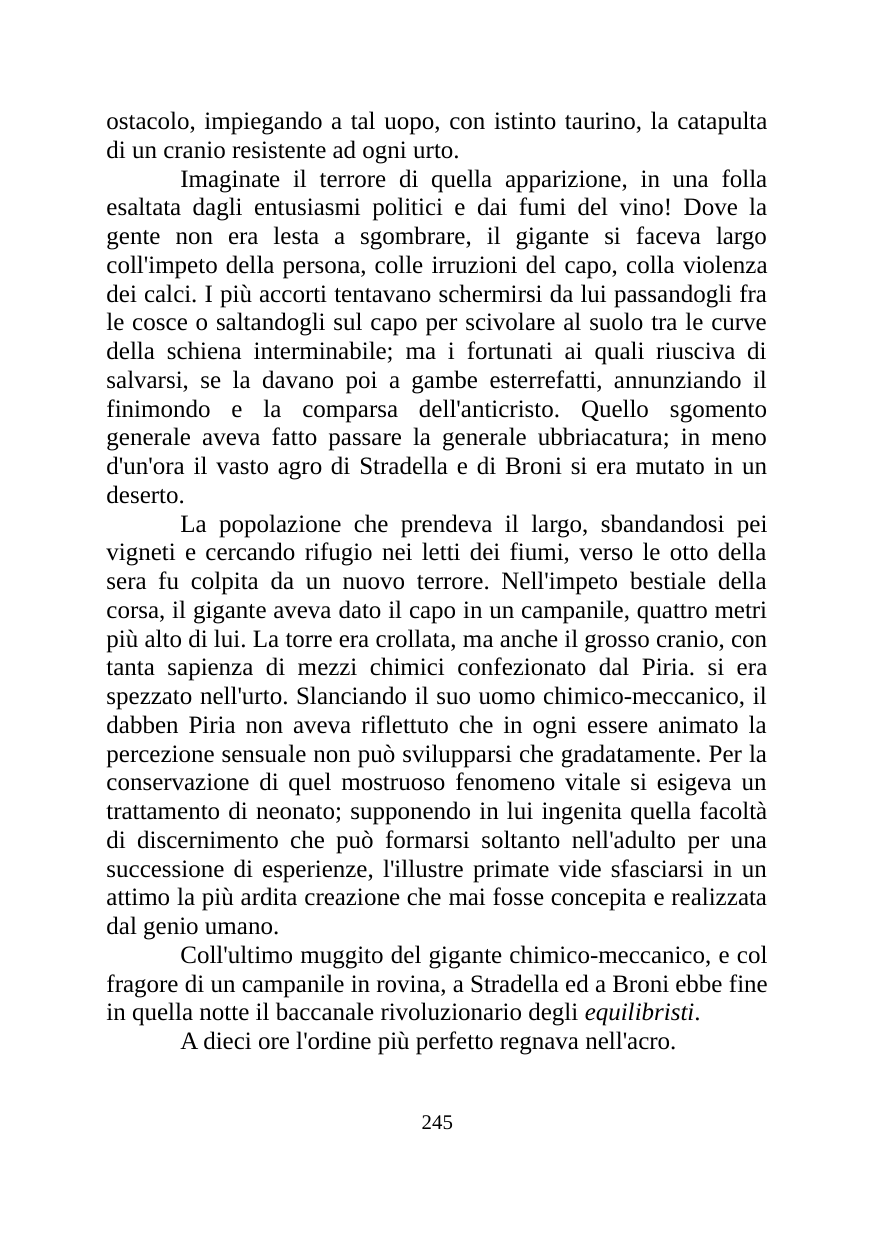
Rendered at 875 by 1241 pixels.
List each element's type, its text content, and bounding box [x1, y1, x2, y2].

text A dieci ore l'ordine più perfetto regnava nell'acro. [106, 1026, 768, 1055]
text Imaginate il terrore di quella apparizione, in una folla esaltata dagli entusiasmi politici e dai fumi del vino! Dove la gente non era lesta a sgombrare, il gigante si faceva largo coll'impeto della persona, colle irruzioni del capo, colla violenza dei calci. I più accorti tentavano schermirsi da lui passandogli fra le cosce o saltandogli sul capo per scivolare al suolo tra le curve della schiena interminabile; ma i fortunati ai quali riusciva di salvarsi, se la davano poi a gambe esterrefatti, annunziando il finimondo e la comparsa dell'anticristo. Quello sgomento generale aveva fatto passare la generale ubbriacatura; in meno d'un'ora il vasto agro di Stradella e di Broni si era mutato in un deserto. [106, 164, 768, 509]
text La popolazione che prendeva il largo, sbandandosi pei vigneti e cercando rifugio nei letti dei fiumi, verso le otto della sera fu colpita da un nuovo terrore. Nell'impeto bestiale della corsa, il gigante aveva dato il capo in un campanile, quattro metri più alto di lui. La torre era crollata, ma anche il grosso cranio, con tanta sapienza di mezzi chimici confezionato dal Piria. si era spezzato nell'urto. Slanciando il suo uomo chimico-meccanico, il dabben Piria non aveva riflettuto che in ogni essere animato la percezione sensuale non può svilupparsi che gradatamente. Per la conservazione di quel mostruoso fenomeno vitale si esigeva un trattamento di neonato; supponendo in lui ingenita quella facoltà di discernimento che può formarsi soltanto nell'adulto per una successione di esperienze, l'illustre primate vide sfasciarsi in un attimo la più ardita creazione che mai fosse concepita e realizzata dal genio umano. [106, 509, 768, 940]
text ostacolo, impiegando a tal uopo, con istinto taurino, la catapulta di un cranio resistente ad ogni urto. [106, 106, 768, 164]
text Coll'ultimo muggito del gigante chimico-meccanico, e col fragore di un campanile in rovina, a Stradella ed a Broni ebbe fine in quella notte il baccanale rivoluzionario degli equilibristi. [106, 940, 768, 1026]
